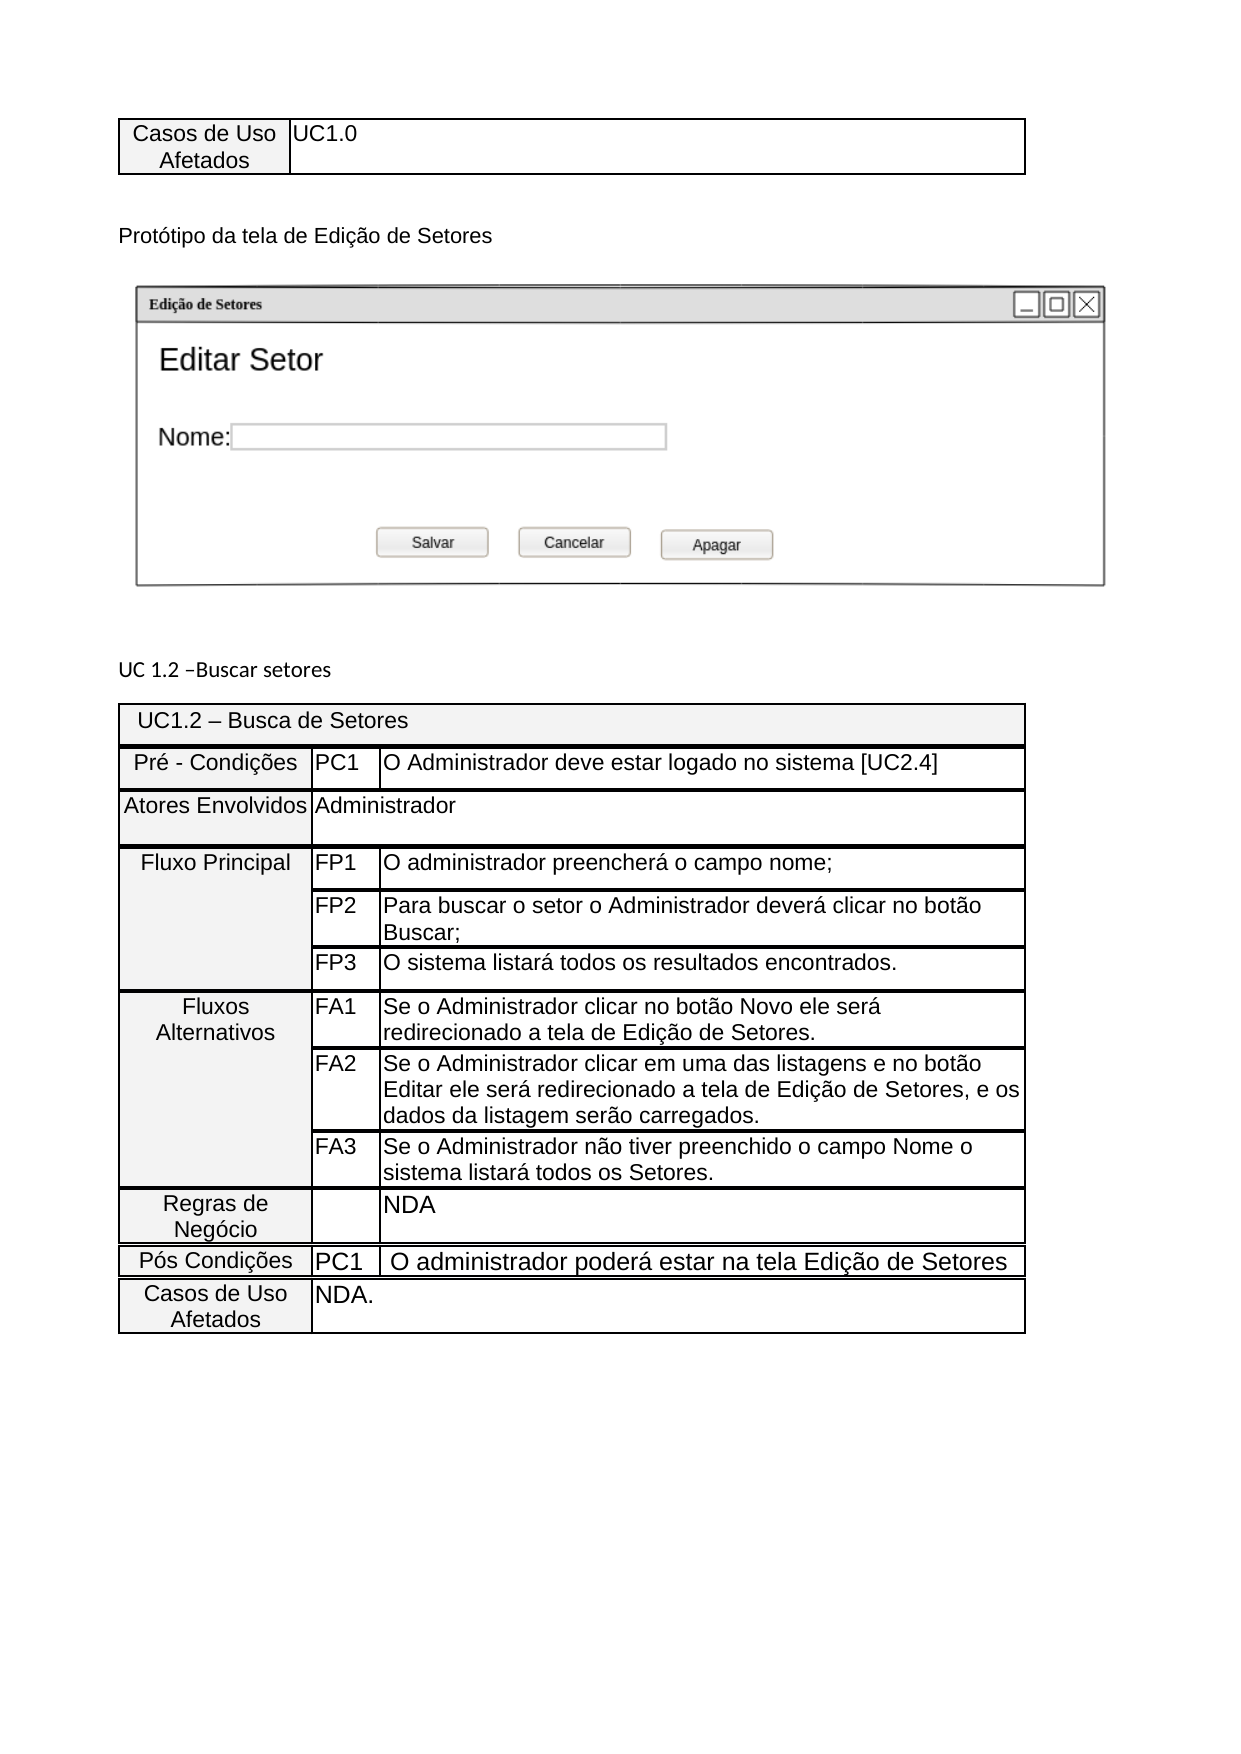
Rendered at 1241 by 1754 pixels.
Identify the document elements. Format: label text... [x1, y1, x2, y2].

table_cell O sistema listará todos os resultados encontrados. [381, 949, 1024, 989]
table_cell Pré - Condições [120, 749, 311, 788]
picture [118, 267, 1123, 603]
table_cell Casos de Uso Afetados [120, 120, 289, 173]
table_cell NDA [381, 1190, 1024, 1242]
table_cell Fluxos Alternativos [120, 993, 311, 1186]
table_cell FA1 [313, 993, 379, 1046]
text UC 1.2 –Buscar setores [118, 655, 1122, 683]
table_cell FP2 [313, 892, 379, 945]
table_cell Fluxo Principal [120, 849, 311, 989]
table_cell UC1.0 [291, 120, 1024, 173]
table_cell PC1 [313, 749, 379, 788]
table_cell Se o Administrador clicar em uma das listagens e no botão Editar ele será redirecionado a tela de Edição de Setores, e os dados da listagem serão carregados. [381, 1050, 1024, 1129]
table_cell Se o Administrador clicar no botão Novo ele será redirecionado a tela de Edição de Setores. [381, 993, 1024, 1046]
table_cell FP3 [313, 949, 379, 989]
table_cell Se o Administrador não tiver preenchido o campo Nome o sistema listará todos os Setores. [381, 1133, 1024, 1186]
table_cell Para buscar o setor o Administrador deverá clicar no botão Buscar; [381, 892, 1024, 945]
text Protótipo da tela de Edição de Setores [118, 223, 1122, 248]
table_cell Administrador [313, 792, 1024, 844]
table_cell O administrador poderá estar na tela Edição de Setores [381, 1247, 1024, 1275]
table_cell [313, 1190, 379, 1242]
table_cell Pós Condições [120, 1247, 311, 1275]
table_cell NDA. [313, 1280, 1024, 1332]
table_cell Regras de Negócio [120, 1190, 311, 1242]
table_cell FA3 [313, 1133, 379, 1186]
table_cell FP1 [313, 849, 379, 888]
table_cell O Administrador deve estar logado no sistema [UC2.4] [381, 749, 1024, 788]
table_cell FA2 [313, 1050, 379, 1129]
table_header UC1.2 – Busca de Setores [120, 705, 1024, 744]
table_cell Atores Envolvidos [120, 792, 311, 844]
table_cell PC1 [313, 1247, 379, 1275]
table_cell Casos de Uso Afetados [120, 1280, 311, 1332]
table_cell O administrador preencherá o campo nome; [381, 849, 1024, 888]
